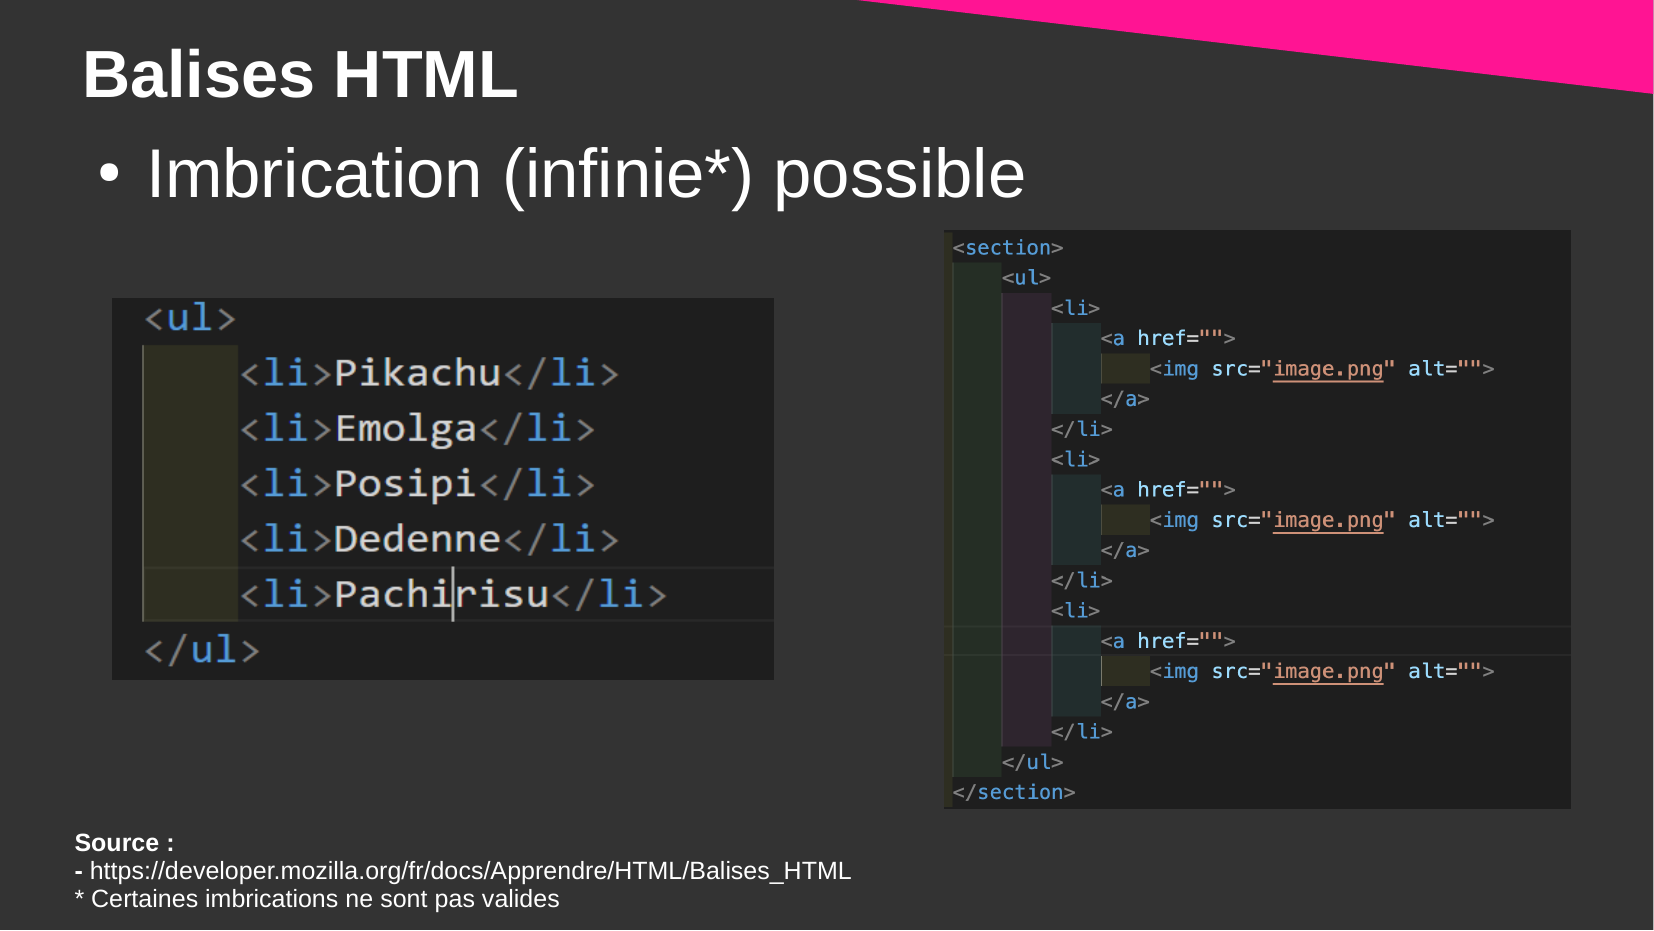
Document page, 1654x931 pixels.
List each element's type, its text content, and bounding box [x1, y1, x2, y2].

picture [944, 230, 1571, 809]
title Balises HTML [82, 36, 1571, 114]
text_box Source : - https://developer.mozilla.org/fr/docs/Apprendre/HTML/Balises_HTML * Certaines imbrications ne sont pas valides [59, 821, 1545, 920]
picture [112, 298, 774, 680]
text_box [856, 0, 1654, 94]
list Imbrication (infinie*) possible [80, 135, 1217, 213]
